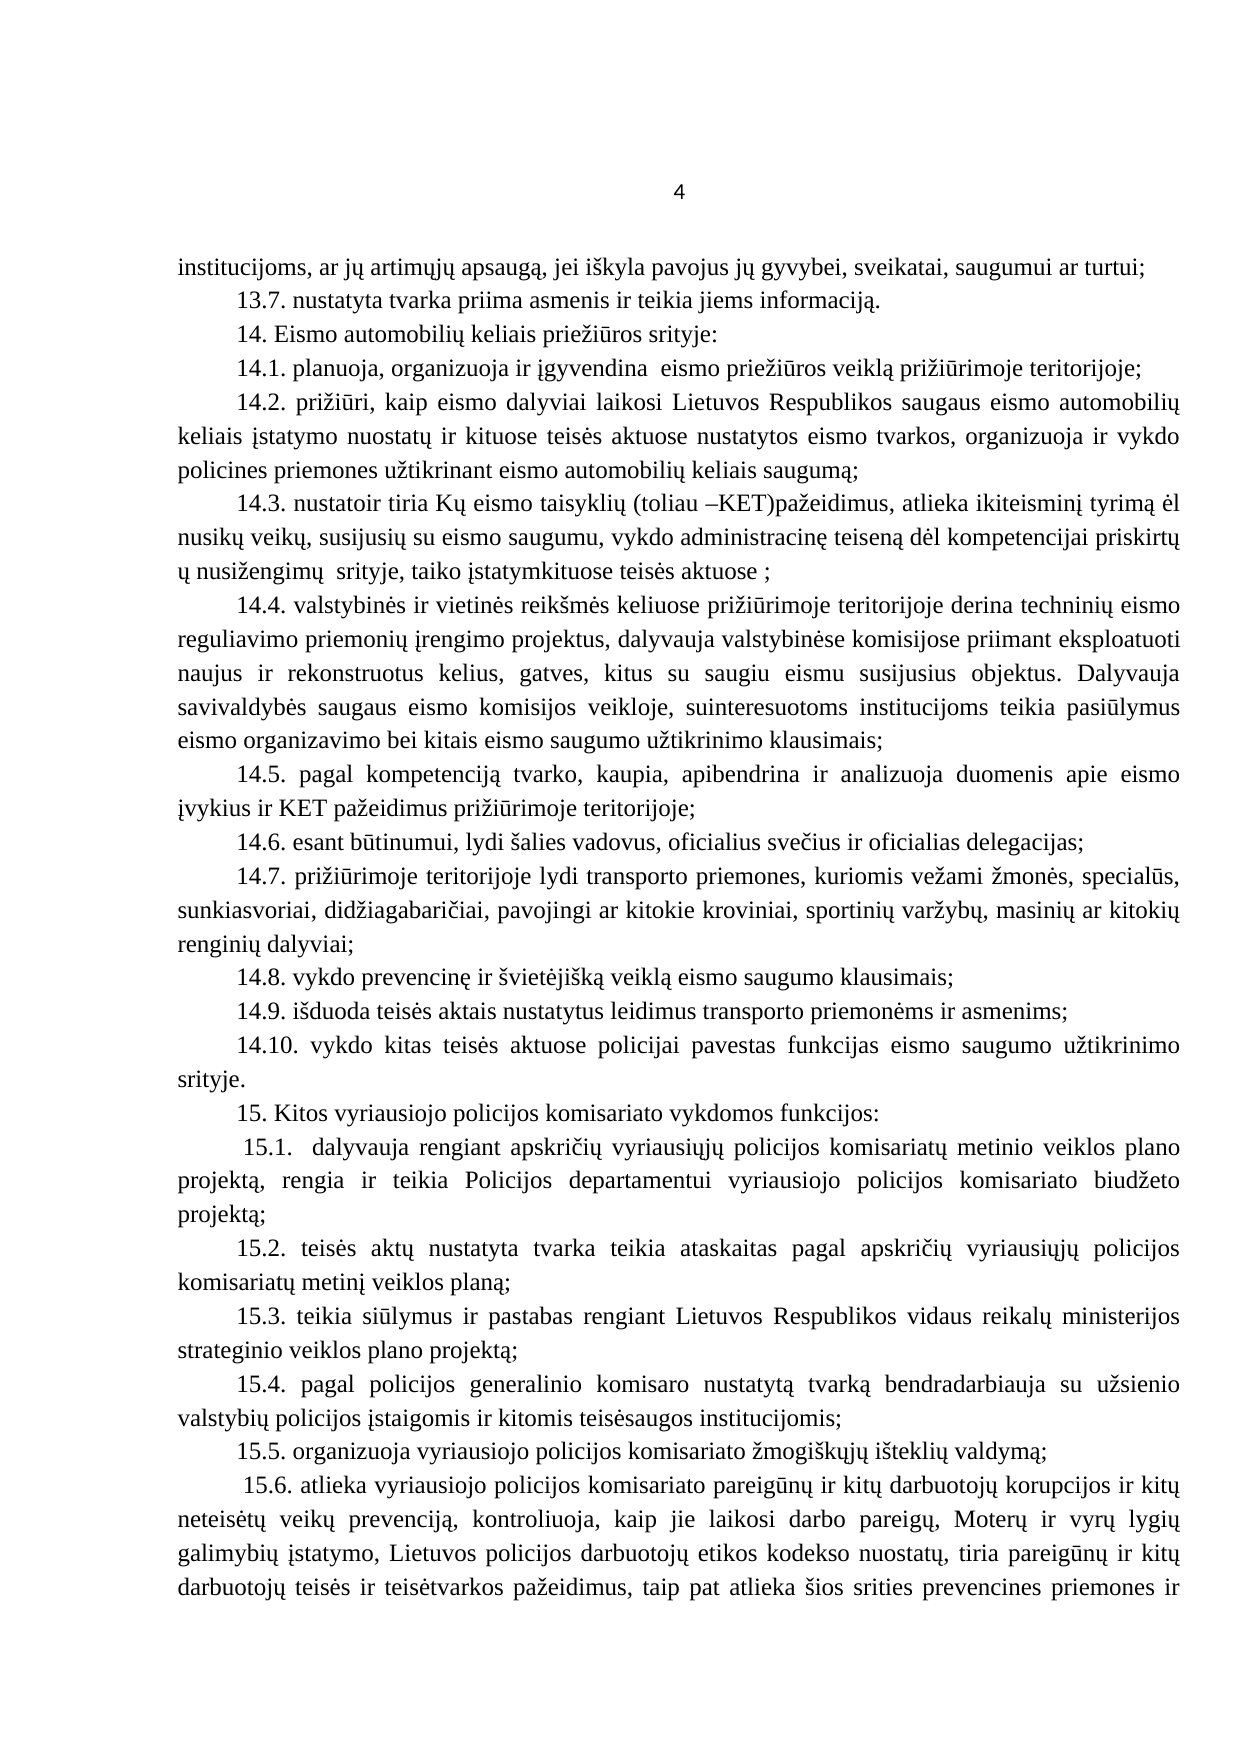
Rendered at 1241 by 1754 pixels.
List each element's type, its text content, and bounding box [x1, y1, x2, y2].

text 14.1. planuoja, organizuoja ir įgyvendina eismo priežiūros veiklą prižiūrimoje teritorijoje; [177, 353, 1181, 382]
text 14.5. pagal kompetenciją tvarko, kaupia, apibendrina ir analizuoja duomenis apie eismo įvykius ir KET pažeidimus prižiūrimoje teritorijoje; [177, 759, 1181, 822]
text 15.2. teisės aktų nustatyta tvarka teikia ataskaitas pagal apskričių vyriausiųjų policijos komisariatų metinį veiklos planą; [177, 1233, 1181, 1296]
text 15. Kitos vyriausiojo policijos komisariato vykdomos funkcijos: [177, 1098, 1181, 1127]
text 15.4. pagal policijos generalinio komisaro nustatytą tvarką bendradarbiauja su užsienio valstybių policijos įstaigomis ir kitomis teisėsaugos institucijomis; [177, 1369, 1181, 1431]
text 13.7. nustatyta tvarka priima asmenis ir teikia jiems informaciją. [177, 285, 1181, 314]
text 14.7. prižiūrimoje teritorijoje lydi transporto priemones, kuriomis vežami žmonės, specialūs, sunkiasvoriai, didžiagabaričiai, pavojingi ar kitokie kroviniai, sportinių varžybų, masinių ar kitokių renginių dalyviai; [177, 861, 1181, 957]
text 14. Eismo automobilių keliais priežiūros srityje: [177, 319, 1181, 348]
text 14.10. vykdo kitas teisės aktuose policijai pavestas funkcijas eismo saugumo užtikrinimo srityje. [177, 1030, 1181, 1093]
text 14.6. esant būtinumui, lydi šalies vadovus, oficialius svečius ir oficialias delegacijas; [177, 827, 1181, 856]
text 15.3. teikia siūlymus ir pastabas rengiant Lietuvos Respublikos vidaus reikalų ministerijos strateginio veiklos plano projektą; [177, 1301, 1181, 1364]
text 15.6. atlieka vyriausiojo policijos komisariato pareigūnų ir kitų darbuotojų korupcijos ir kitų neteisėtų veikų prevenciją, kontroliuoja, kaip jie laikosi darbo pareigų, Moterų ir vyrų lygių galimybių įstatymo, Lietuvos policijos darbuotojų etikos kodekso nuostatų, tiria pareigūnų ir kitų darbuotojų teisės ir teisėtvarkos pažeidimus, taip pat atlieka šios srities prevencines priemones ir [177, 1470, 1181, 1601]
text 14.2. prižiūri, kaip eismo dalyviai laikosi Lietuvos Respublikos saugaus eismo automobilių keliais įstatymo nuostatų ir kituose teisės aktuose nustatytos eismo tvarkos, organizuoja ir vykdo policines priemones užtikrinant eismo automobilių keliais saugumą; [177, 387, 1181, 483]
text institucijoms, ar jų artimųjų apsaugą, jei iškyla pavojus jų gyvybei, sveikatai, saugumui ar turtui; [177, 252, 1181, 280]
text 15.5. organizuoja vyriausiojo policijos komisariato žmogiškųjų išteklių valdymą; [177, 1436, 1181, 1465]
text 14.3. nustatoir tiria Kų eismo taisyklių (toliau –KET)pažeidimus, atlieka ikiteisminį tyrimą ėl nusikų veikų, susijusių su eismo saugumu, vykdo administracinę teiseną dėl kompetencijai priskirtų ų nusižengimų srityje, taiko įstatymkituose teisės aktuose ; [177, 488, 1181, 585]
text 14.9. išduoda teisės aktais nustatytus leidimus transporto priemonėms ir asmenims; [177, 996, 1181, 1025]
text 14.4. valstybinės ir vietinės reikšmės keliuose prižiūrimoje teritorijoje derina techninių eismo reguliavimo priemonių įrengimo projektus, dalyvauja valstybinėse komisijose priimant eksploatuoti naujus ir rekonstruotus kelius, gatves, kitus su saugiu eismu susijusius objektus. Dalyvauja savivaldybės saugaus eismo komisijos veikloje, suinteresuotoms institucijoms teikia pasiūlymus eismo organizavimo bei kitais eismo saugumo užtikrinimo klausimais; [177, 590, 1181, 754]
text 14.8. vykdo prevencinę ir švietėjišką veiklą eismo saugumo klausimais; [177, 962, 1181, 991]
text 15.1. dalyvauja rengiant apskričių vyriausiųjų policijos komisariatų metinio veiklos plano projektą, rengia ir teikia Policijos departamentui vyriausiojo policijos komisariato biudžeto projektą; [177, 1132, 1181, 1228]
